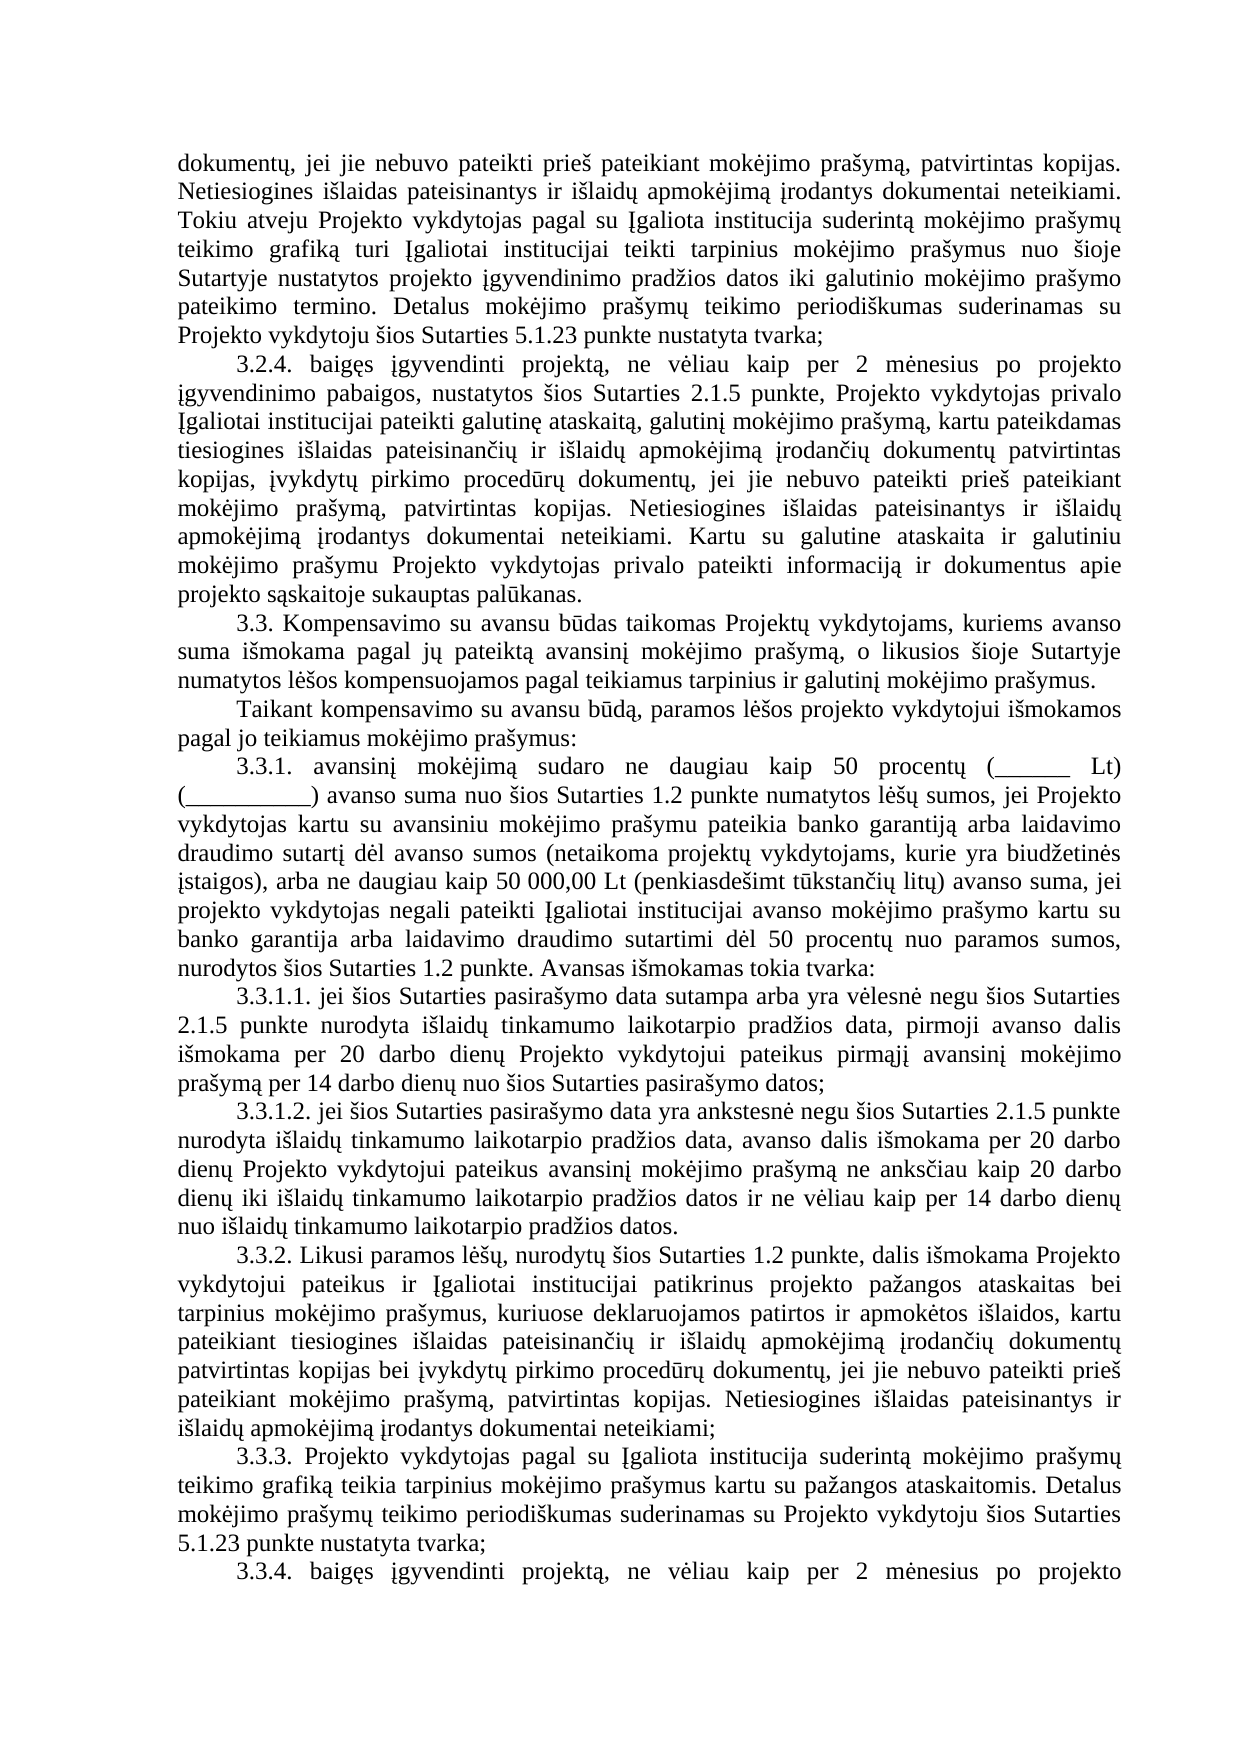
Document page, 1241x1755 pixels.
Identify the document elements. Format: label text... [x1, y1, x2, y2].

text 3.3.1.1. jei šios Sutarties pasirašymo data sutampa arba yra vėlesnė negu šios Sutarties 2.1.5 punkte nurodyta išlaidų tinkamumo laikotarpio pradžios data, pirmoji avanso dalis išmokama per 20 darbo dienų Projekto vykdytojui pateikus pirmąjį avansinį mokėjimo prašymą per 14 darbo dienų nuo šios Sutarties pasirašymo datos; [177, 981, 1122, 1096]
text 3.3.1. avansinį mokėjimą sudaro ne daugiau kaip 50 procentų (______ Lt) (__________) avanso suma nuo šios Sutarties 1.2 punkte numatytos lėšų sumos, jei Projekto vykdytojas kartu su avansiniu mokėjimo prašymu pateikia banko garantiją arba laidavimo draudimo sutartį dėl avanso sumos (netaikoma projektų vykdytojams, kurie yra biudžetinės įstaigos), arba ne daugiau kaip 50 000,00 Lt (penkiasdešimt tūkstančių litų) avanso suma, jei projekto vykdytojas negali pateikti Įgaliotai institucijai avanso mokėjimo prašymo kartu su banko garantija arba laidavimo draudimo sutartimi dėl 50 procentų nuo paramos sumos, nurodytos šios Sutarties 1.2 punkte. Avansas išmokamas tokia tvarka: [177, 751, 1122, 981]
text 3.3.4. baigęs įgyvendinti projektą, ne vėliau kaip per 2 mėnesius po projekto [177, 1556, 1122, 1585]
text 3.3.3. Projekto vykdytojas pagal su Įgaliota institucija suderintą mokėjimo prašymų teikimo grafiką teikia tarpinius mokėjimo prašymus kartu su pažangos ataskaitomis. Detalus mokėjimo prašymų teikimo periodiškumas suderinamas su Projekto vykdytoju šios Sutarties 5.1.23 punkte nustatyta tvarka; [177, 1441, 1122, 1556]
text dokumentų, jei jie nebuvo pateikti prieš pateikiant mokėjimo prašymą, patvirtintas kopijas. Netiesiogines išlaidas pateisinantys ir išlaidų apmokėjimą įrodantys dokumentai neteikiami. Tokiu atveju Projekto vykdytojas pagal su Įgaliota institucija suderintą mokėjimo prašymų teikimo grafiką turi Įgaliotai institucijai teikti tarpinius mokėjimo prašymus nuo šioje Sutartyje nustatytos projekto įgyvendinimo pradžios datos iki galutinio mokėjimo prašymo pateikimo termino. Detalus mokėjimo prašymų teikimo periodiškumas suderinamas su Projekto vykdytoju šios Sutarties 5.1.23 punkte nustatyta tvarka; [177, 148, 1122, 349]
text 3.3.1.2. jei šios Sutarties pasirašymo data yra ankstesnė negu šios Sutarties 2.1.5 punkte nurodyta išlaidų tinkamumo laikotarpio pradžios data, avanso dalis išmokama per 20 darbo dienų Projekto vykdytojui pateikus avansinį mokėjimo prašymą ne anksčiau kaip 20 darbo dienų iki išlaidų tinkamumo laikotarpio pradžios datos ir ne vėliau kaip per 14 darbo dienų nuo išlaidų tinkamumo laikotarpio pradžios datos. [177, 1096, 1122, 1240]
text 3.3.2. Likusi paramos lėšų, nurodytų šios Sutarties 1.2 punkte, dalis išmokama Projekto vykdytojui pateikus ir Įgaliotai institucijai patikrinus projekto pažangos ataskaitas bei tarpinius mokėjimo prašymus, kuriuose deklaruojamos patirtos ir apmokėtos išlaidos, kartu pateikiant tiesiogines išlaidas pateisinančių ir išlaidų apmokėjimą įrodančių dokumentų patvirtintas kopijas bei įvykdytų pirkimo procedūrų dokumentų, jei jie nebuvo pateikti prieš pateikiant mokėjimo prašymą, patvirtintas kopijas. Netiesiogines išlaidas pateisinantys ir išlaidų apmokėjimą įrodantys dokumentai neteikiami; [177, 1240, 1122, 1441]
text 3.3. Kompensavimo su avansu būdas taikomas Projektų vykdytojams, kuriems avanso suma išmokama pagal jų pateiktą avansinį mokėjimo prašymą, o likusios šioje Sutartyje numatytos lėšos kompensuojamos pagal teikiamus tarpinius ir galutinį mokėjimo prašymus. [177, 608, 1122, 694]
text 3.2.4. baigęs įgyvendinti projektą, ne vėliau kaip per 2 mėnesius po projekto įgyvendinimo pabaigos, nustatytos šios Sutarties 2.1.5 punkte, Projekto vykdytojas privalo Įgaliotai institucijai pateikti galutinę ataskaitą, galutinį mokėjimo prašymą, kartu pateikdamas tiesiogines išlaidas pateisinančių ir išlaidų apmokėjimą įrodančių dokumentų patvirtintas kopijas, įvykdytų pirkimo procedūrų dokumentų, jei jie nebuvo pateikti prieš pateikiant mokėjimo prašymą, patvirtintas kopijas. Netiesiogines išlaidas pateisinantys ir išlaidų apmokėjimą įrodantys dokumentai neteikiami. Kartu su galutine ataskaita ir galutiniu mokėjimo prašymu Projekto vykdytojas privalo pateikti informaciją ir dokumentus apie projekto sąskaitoje sukauptas palūkanas. [177, 349, 1122, 608]
text Taikant kompensavimo su avansu būdą, paramos lėšos projekto vykdytojui išmokamos pagal jo teikiamus mokėjimo prašymus: [177, 694, 1122, 751]
